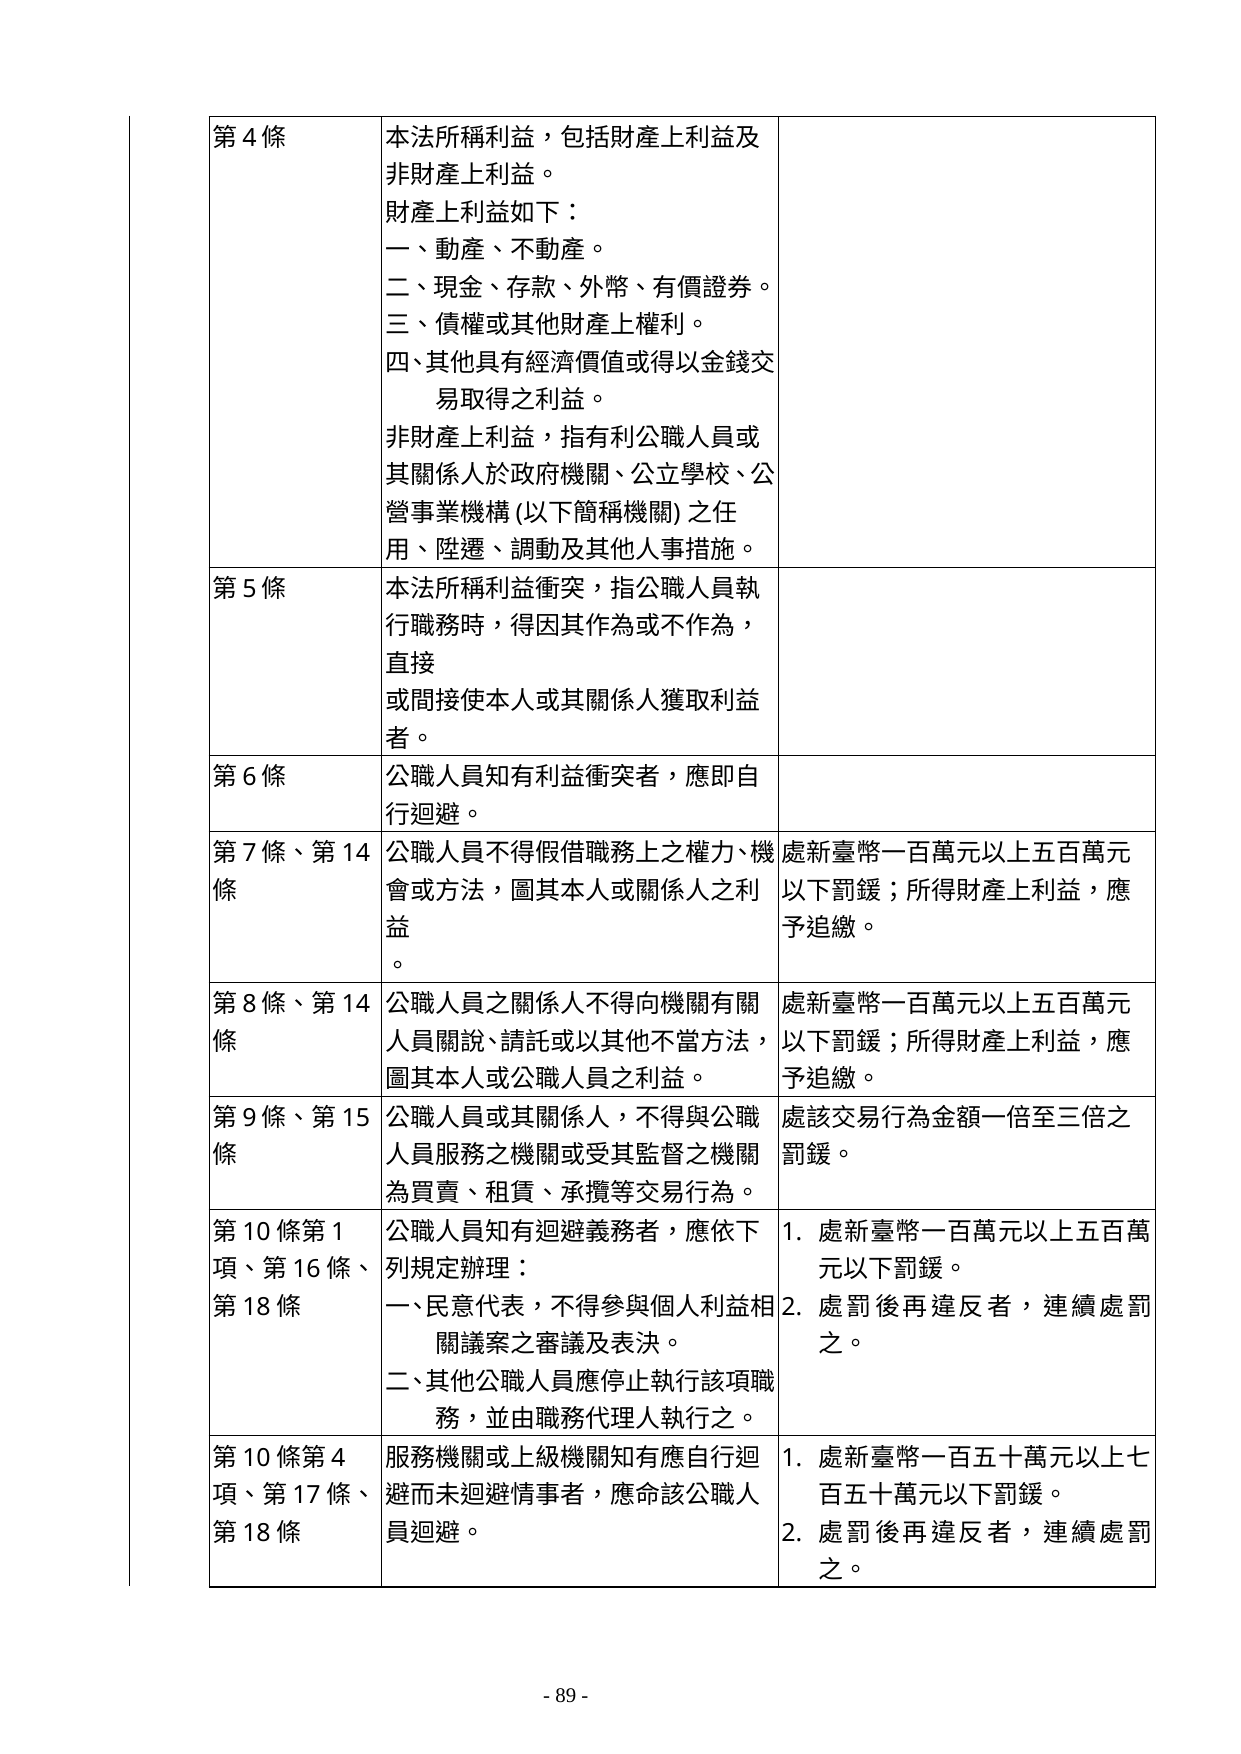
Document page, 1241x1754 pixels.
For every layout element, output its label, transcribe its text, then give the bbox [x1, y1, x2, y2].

table_cell [130, 1435, 209, 1586]
table_cell 第10條第1項、第16條、第18條 [210, 1210, 381, 1435]
table_cell 第8條、第14條 [210, 983, 381, 1096]
table_cell 公職人員或其關係人，不得與公職人員服務之機關或受其監督之機關為買賣、租賃、承攬等交易行為。 [382, 1097, 778, 1209]
table_cell 第9條、第15條 [210, 1097, 381, 1209]
table_cell 公職人員知有迴避義務者，應依下列規定辦理： 一、民意代表，不得參與個人利益相關議案之審議及表決。 二、其他公職人員應停止執行該項職務，並由職務代理人執行之。 [382, 1210, 778, 1435]
table_cell 處該交易行為金額一倍至三倍之罰鍰。 [779, 1097, 1155, 1209]
table_cell 處新臺幣一百五十萬元以上七百五十萬元以下罰鍰。 處罰後再違反者，連續處罰之。 [779, 1436, 1155, 1586]
table_cell 公職人員不得假借職務上之權力、機會或方法，圖其本人或關係人之利益 。 [382, 832, 778, 982]
table_cell 第5條 [210, 568, 381, 755]
table_cell 處新臺幣一百萬元以上五百萬元以下罰鍰；所得財產上利益，應予追繳。 [779, 832, 1155, 982]
table_cell 服務機關或上級機關知有應自行迴避而未迴避情事者，應命該公職人員迴避。 [382, 1436, 778, 1586]
table_cell [130, 831, 209, 982]
table_cell 本法所稱利益，包括財產上利益及非財產上利益。 財產上利益如下： 一、動產、不動產。 二、現金、存款、外幣、有價證券。 三、債權或其他財產上權利。 四、其他具有經濟價值或得以金錢交易取得之利益。 非財產上利益，指有利公職人員或其關係人於政府機關、公立學校、公營事業機構 (以下簡稱機關) 之任用、陞遷、調動及其他人事措施。 [382, 117, 778, 567]
table_cell 第4條 [210, 117, 381, 567]
table_cell 處新臺幣一百萬元以上五百萬元以下罰鍰。 處罰後再違反者，連續處罰之。 [779, 1210, 1155, 1435]
table_cell 第7條、第14條 [210, 832, 381, 982]
table_cell 公職人員知有利益衝突者，應即自行迴避。 [382, 756, 778, 831]
table_cell 第6條 [210, 756, 381, 831]
table_cell [130, 116, 209, 567]
table_cell 處新臺幣一百萬元以上五百萬元以下罰鍰；所得財產上利益，應予追繳。 [779, 983, 1155, 1096]
table_cell [130, 1209, 209, 1435]
table_cell [779, 756, 1155, 831]
table_cell [130, 755, 209, 831]
table_cell [779, 568, 1155, 755]
table_cell 本法所稱利益衝突，指公職人員執行職務時，得因其作為或不作為，直接 或間接使本人或其關係人獲取利益者。 [382, 568, 778, 755]
table_cell [130, 1096, 209, 1209]
table_cell [779, 117, 1155, 567]
table_cell 公職人員之關係人不得向機關有關人員關說、請託或以其他不當方法，圖其本人或公職人員之利益。 [382, 983, 778, 1096]
table_cell [130, 567, 209, 755]
table_cell [130, 982, 209, 1096]
table_cell 第10條第4項、第17條、第18條 [210, 1436, 381, 1586]
